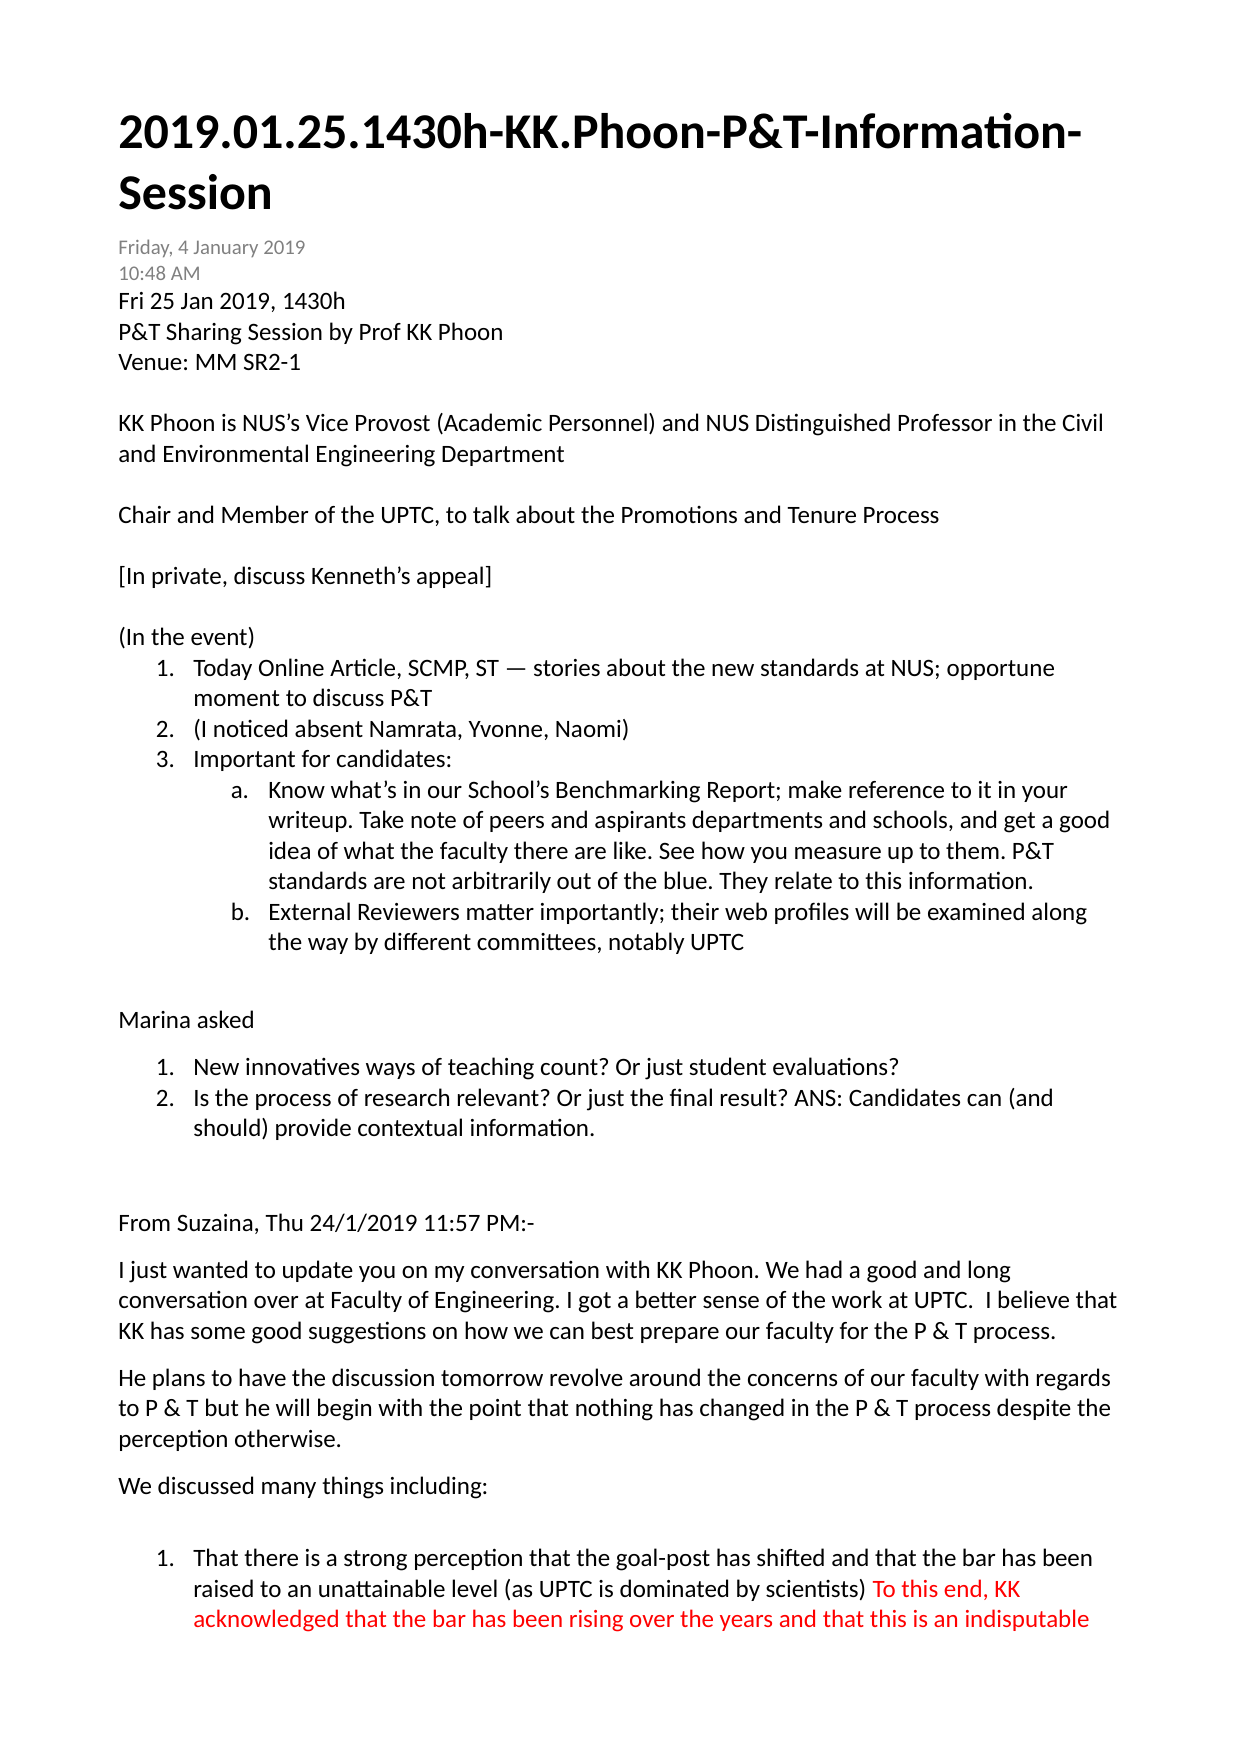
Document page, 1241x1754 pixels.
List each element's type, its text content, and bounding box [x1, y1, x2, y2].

subtitle 2019.01.25.1430h-KK.Phoon-P&T-Information-Session [118, 100, 1122, 222]
list Is the process of research relevant? Or just the final result? ANS: Candidates can (and should) provide contextual information. [156, 1082, 1122, 1143]
text We discussed many things including: [118, 1470, 1122, 1501]
list New innovatives ways of teaching count? Or just student evaluations? [156, 1051, 1122, 1082]
text Friday, 4 January 2019 [118, 234, 1122, 260]
text Venue: MM SR2-1 [118, 346, 1122, 377]
list Today Online Article, SCMP, ST — stories about the new standards at NUS; opportune moment to discuss P&T [156, 652, 1122, 713]
text 10:48 AM [118, 260, 1122, 285]
text P&T Sharing Session by Prof KK Phoon [118, 316, 1122, 346]
text I just wanted to update you on my conversation with KK Phoon. We had a good and long conversation over at Faculty of Engineering. I got a better sense of the work at UPTC. I believe that KK has some good suggestions on how we can best prepare our faculty for the P & T process. [118, 1254, 1122, 1345]
text (In the event) [118, 621, 1122, 652]
list Important for candidates: [156, 743, 1122, 774]
text KK Phoon is NUS’s Vice Provost (Academic Personnel) and NUS Distinguished Professor in the Civil and Environmental Engineering Department [118, 407, 1122, 468]
text Fri 25 Jan 2019, 1430h [118, 285, 1122, 316]
text From Suzaina, Thu 24/1/2019 11:57 PM:- [118, 1207, 1122, 1237]
list That there is a strong perception that the goal-post has shifted and that the bar has been raised to an unattainable level (as UPTC is dominated by scientists) To this end, KK acknowledged that the bar has been rising over the years and that this is an indisputable [156, 1542, 1122, 1634]
text He plans to have the discussion tomorrow revolve around the concerns of our faculty with regards to P & T but he will begin with the point that nothing has changed in the P & T process despite the perception otherwise. [118, 1362, 1122, 1454]
list External Reviewers matter importantly; their web profiles will be examined along the way by different committees, notably UPTC [231, 896, 1122, 957]
text Marina asked [118, 1004, 1122, 1034]
text [In private, discuss Kenneth’s appeal] [118, 560, 1122, 591]
list Know what’s in our School’s Benchmarking Report; make reference to it in your writeup. Take note of peers and aspirants departments and schools, and get a good idea of what the faculty there are like. See how you measure up to them. P&T standards are not arbitrarily out of the blue. They relate to this information. [231, 774, 1122, 896]
list (I noticed absent Namrata, Yvonne, Naomi) [156, 713, 1122, 743]
text Chair and Member of the UPTC, to talk about the Promotions and Tenure Process [118, 499, 1122, 529]
